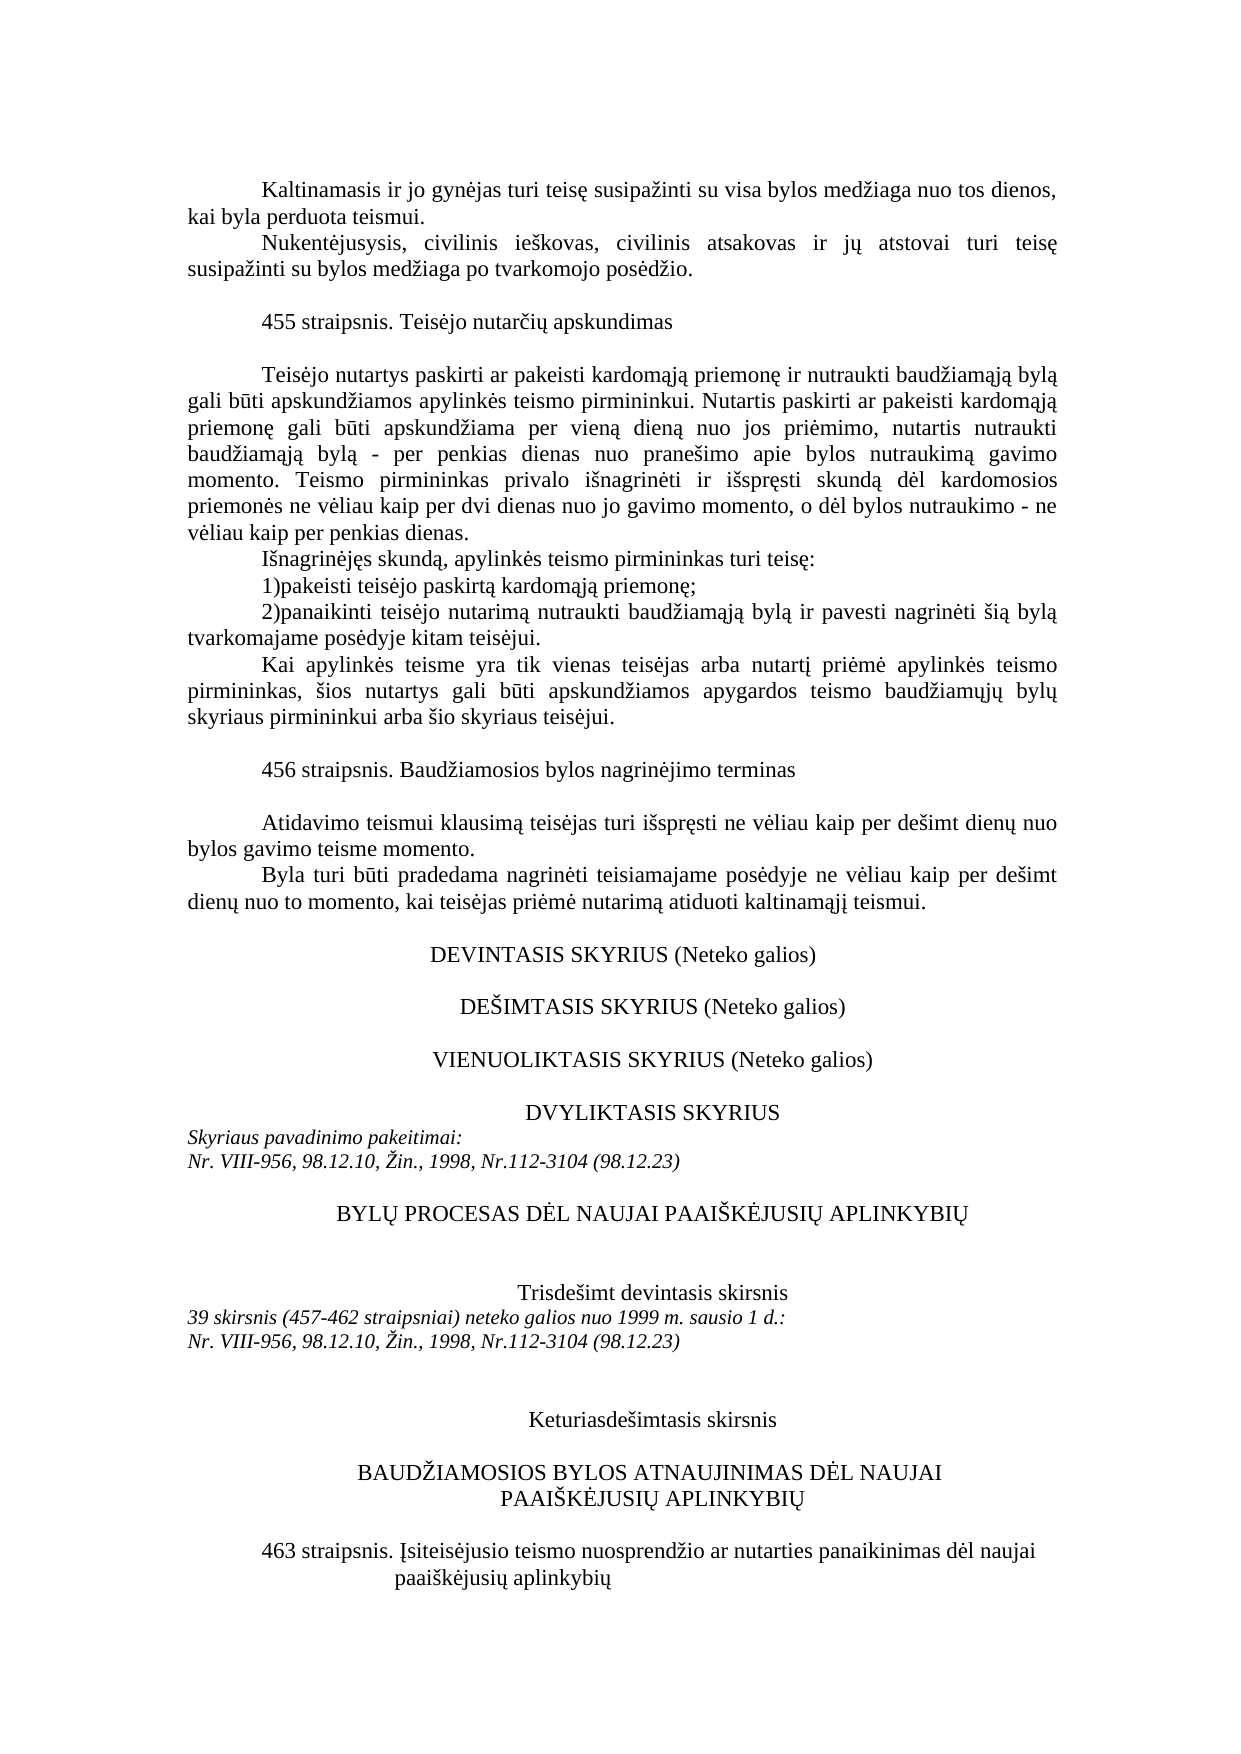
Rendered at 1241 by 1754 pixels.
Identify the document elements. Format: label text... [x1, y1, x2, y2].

text VIENUOLIKTASIS SKYRIUS (Neteko galios) [187, 1046, 1059, 1072]
text Nukentėjusysis, civilinis ieškovas, civilinis atsakovas ir jų atstovai turi teisę susipažinti su bylos medžiaga po tvarkomojo posėdžio. [187, 229, 1059, 282]
text BYLŲ PROCESAS DĖL NAUJAI PAAIŠKĖJUSIŲ APLINKYBIŲ [187, 1199, 1059, 1226]
text Kaltinamasis ir jo gynėjas turi teisę susipažinti su visa bylos medžiaga nuo tos dienos, kai byla perduota teismui. [187, 176, 1059, 229]
text Kai apylinkės teisme yra tik vienas teisėjas arba nutartį priėmė apylinkės teismo pirmininkas, šios nutartys gali būti apskundžiamos apygardos teismo baudžiamųjų bylų skyriaus pirmininkui arba šio skyriaus teisėjui. [187, 651, 1059, 730]
text Nr. VIII-956, 98.12.10, Žin., 1998, Nr.112-3104 (98.12.23) [187, 1329, 1059, 1353]
text DVYLIKTASIS SKYRIUS [187, 1099, 1059, 1125]
text DEŠIMTASIS SKYRIUS (Neteko galios) [187, 993, 1059, 1020]
text 39 skirsnis (457-462 straipsniai) neteko galios nuo 1999 m. sausio 1 d.: [187, 1305, 1059, 1329]
text Keturiasdešimtasis skirsnis [187, 1406, 1059, 1432]
text BAUDŽIAMOSIOS BYLOS ATNAUJINIMAS DĖL NAUJAI [187, 1458, 1059, 1485]
text Išnagrinėjęs skundą, apylinkės teismo pirmininkas turi teisę: [187, 545, 1059, 572]
text Atidavimo teismui klausimą teisėjas turi išspręsti ne vėliau kaip per dešimt dienų nuo bylos gavimo teisme momento. [187, 809, 1059, 862]
text 2)panaikinti teisėjo nutarimą nutraukti baudžiamąją bylą ir pavesti nagrinėti šią bylą tvarkomajame posėdyje kitam teisėjui. [187, 598, 1059, 651]
text Skyriaus pavadinimo pakeitimai: [187, 1125, 1059, 1149]
text 463 straipsnis. Įsiteisėjusio teismo nuosprendžio ar nutarties panaikinimas dėl naujai [187, 1538, 1059, 1564]
text 456 straipsnis. Baudžiamosios bylos nagrinėjimo terminas [187, 756, 1059, 782]
text Byla turi būti pradedama nagrinėti teisiamajame posėdyje ne vėliau kaip per dešimt dienų nuo to momento, kai teisėjas priėmė nutarimą atiduoti kaltinamąjį teismui. [187, 862, 1059, 914]
text PAAIŠKĖJUSIŲ APLINKYBIŲ [187, 1485, 1059, 1511]
text Trisdešimt devintasis skirsnis [187, 1279, 1059, 1305]
text Teisėjo nutartys paskirti ar pakeisti kardomąją priemonę ir nutraukti baudžiamąją bylą gali būti apskundžiamos apylinkės teismo pirmininkui. Nutartis paskirti ar pakeisti kardomąją priemonę gali būti apskundžiama per vieną dieną nuo jos priėmimo, nutartis nutraukti baudžiamąją bylą - per penkias dienas nuo pranešimo apie bylos nutraukimą gavimo momento. Teismo pirmininkas privalo išnagrinėti ir išspręsti skundą dėl kardomosios priemonės ne vėliau kaip per dvi dienas nuo jo gavimo momento, o dėl bylos nutraukimo - ne vėliau kaip per penkias dienas. [187, 361, 1059, 545]
text 1)pakeisti teisėjo paskirtą kardomąją priemonę; [187, 572, 1059, 598]
text Nr. VIII-956, 98.12.10, Žin., 1998, Nr.112-3104 (98.12.23) [187, 1149, 1059, 1173]
text paaiškėjusių aplinkybių [187, 1564, 1059, 1590]
text 455 straipsnis. Teisėjo nutarčių apskundimas [187, 308, 1059, 334]
text DEVINTASIS SKYRIUS (Neteko galios) [187, 941, 1059, 967]
